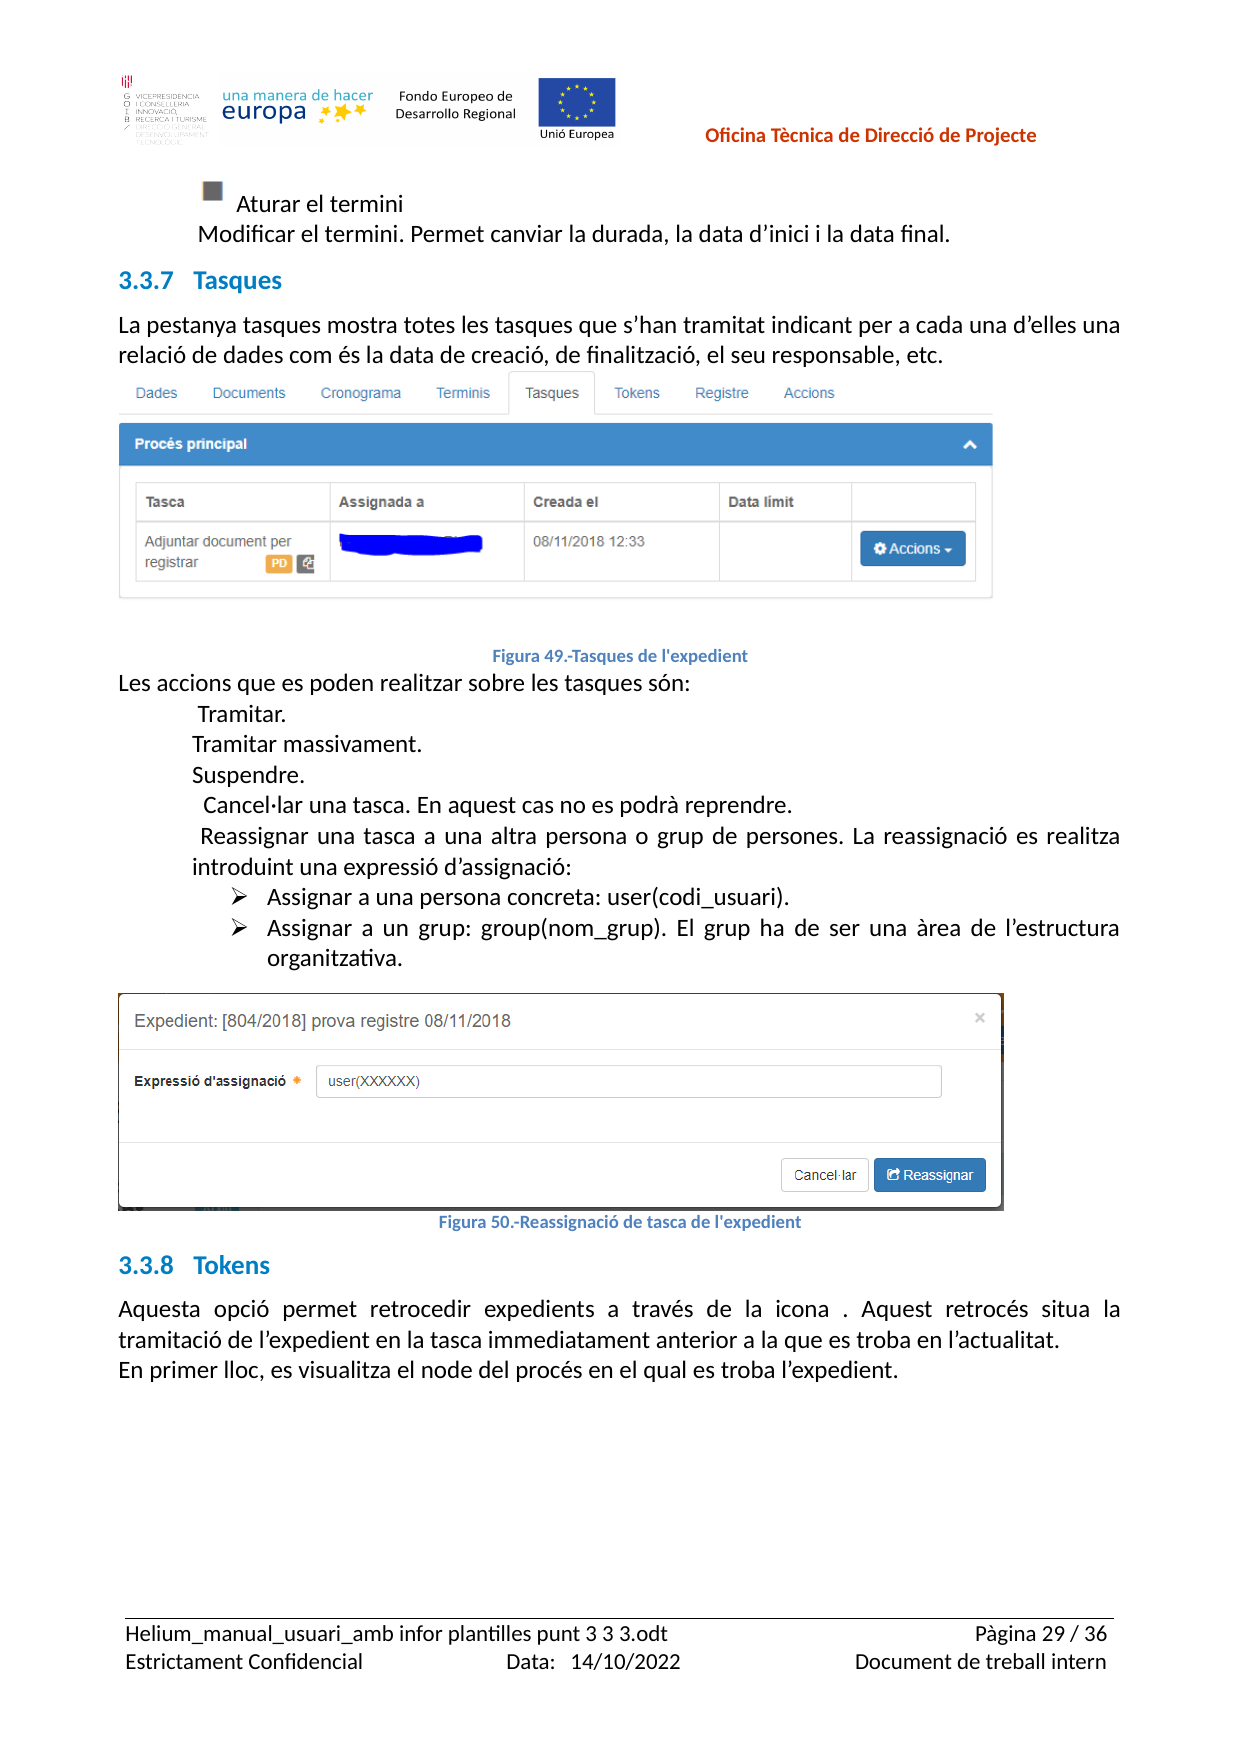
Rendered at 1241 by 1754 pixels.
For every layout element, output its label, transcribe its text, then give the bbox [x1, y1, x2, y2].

subtitle Tokens [118, 1248, 1122, 1281]
text Les accions que es poden realitzar sobre les tasques són: [118, 667, 1122, 698]
picture [118, 370, 1004, 645]
text En primer lloc, es visualitza el node del procés en el qual es troba l’expedient. [118, 1354, 1122, 1385]
text Figura 50.-Reassignació de tasca de l'expedient [118, 1210, 1122, 1233]
picture [118, 993, 1004, 1211]
text Tramitar. [118, 698, 1122, 728]
subtitle Tasques [118, 263, 1122, 296]
picture [219, 73, 621, 147]
text Reassignar una tasca a una altra persona o grup de persones. La reassignació es realitza introduint una expressió d’assignació: [192, 820, 1122, 881]
text Cancel·lar una tasca. En aquest cas no es podrà reprendre. [118, 789, 1122, 820]
text Modificar el termini. Permet canviar la durada, la data d’inici i la data final. [192, 218, 1122, 249]
text Figura 49.-Tasques de l'expedient [118, 644, 1122, 667]
list Assignar a un grup: group(nom_grup). El grup ha de ser una àrea de l’estructura organitzativa. [229, 912, 1122, 973]
text Aquesta opció permet retrocedir expedients a través de la icona . Aquest retrocés situa la tramitació de l’expedient en la tasca immediatament anterior a la que es troba en l’actualitat. [118, 1293, 1122, 1354]
picture [118, 73, 213, 147]
list Assignar a una persona concreta: user(codi_usuari). [229, 881, 1122, 912]
text La pestanya tasques mostra totes les tasques que s’han tramitat indicant per a cada una d’elles una relació de dades com és la data de creació, de finalització, el seu responsable, etc. [118, 309, 1122, 370]
picture [197, 177, 231, 212]
text Aturar el termini [118, 178, 1122, 218]
text Tramitar massivament. [118, 728, 1122, 759]
text Suspendre. [118, 759, 1122, 789]
